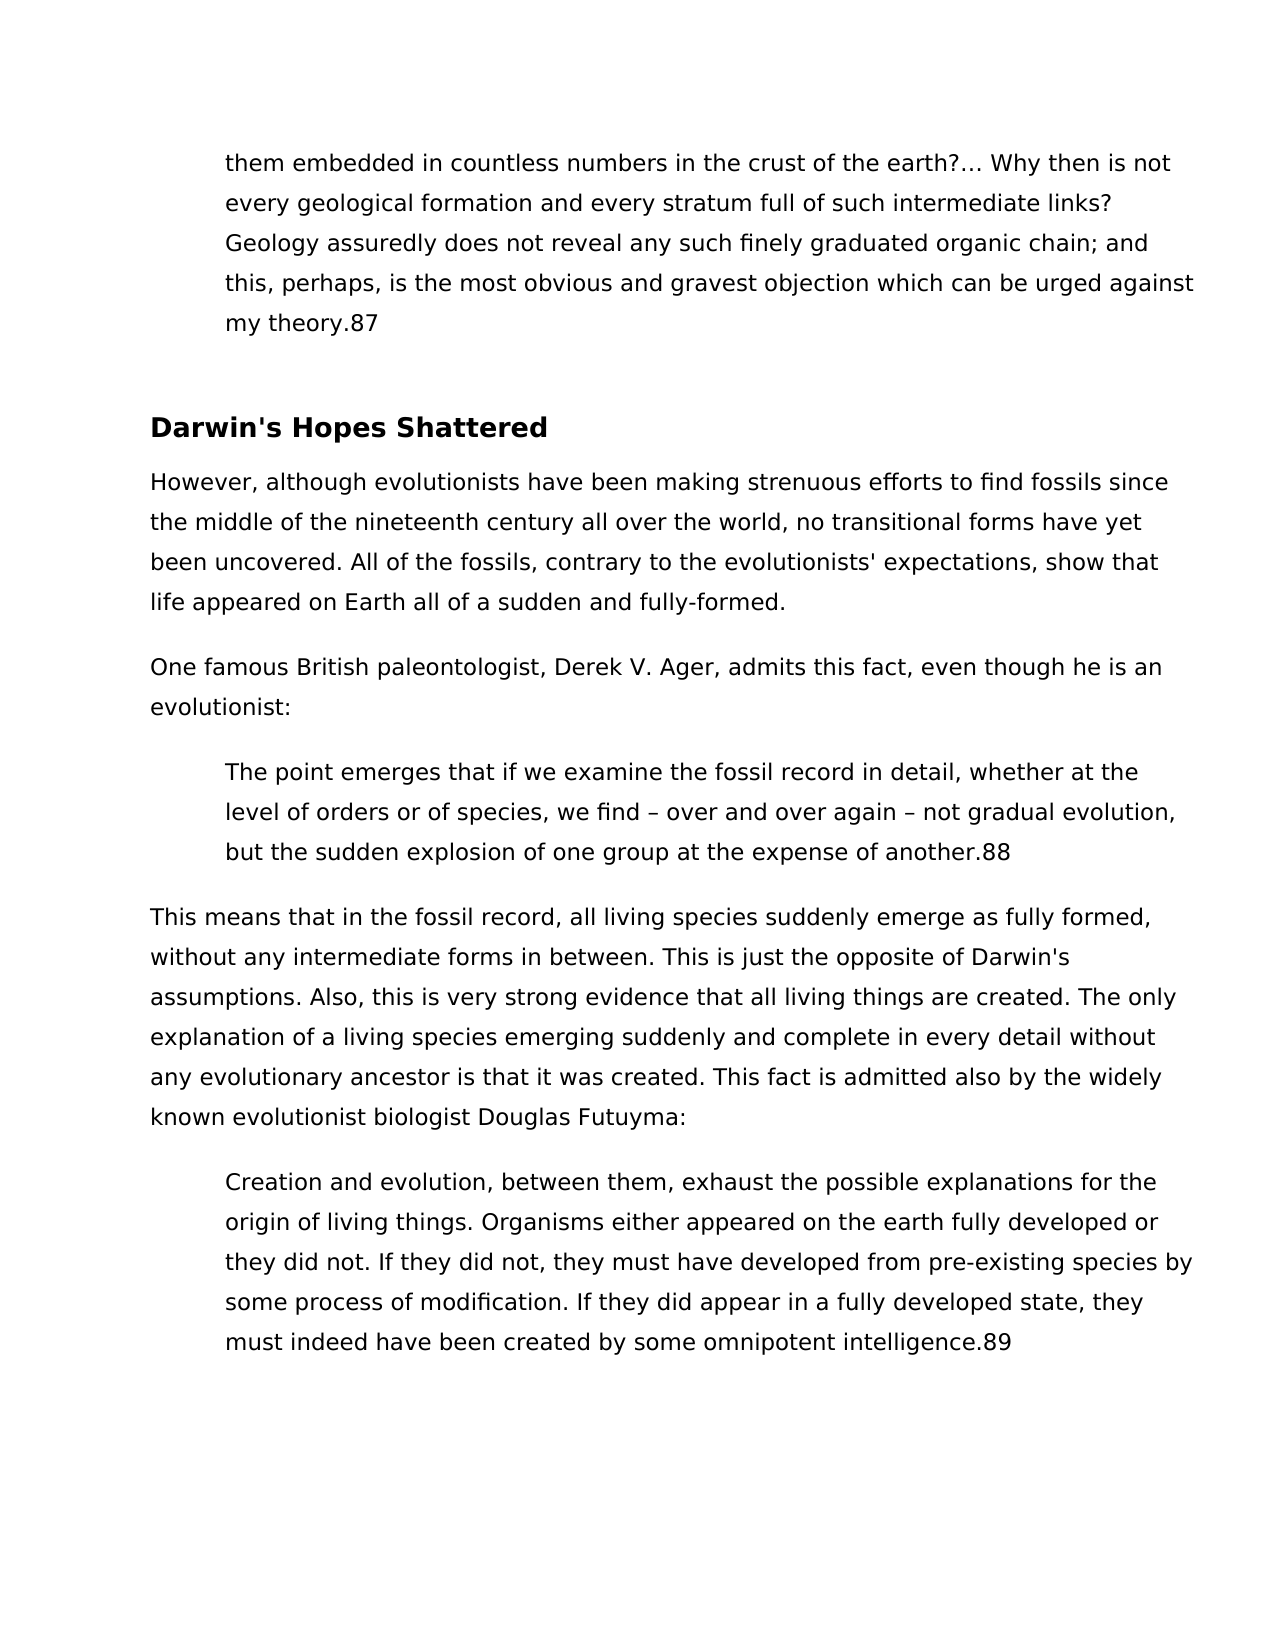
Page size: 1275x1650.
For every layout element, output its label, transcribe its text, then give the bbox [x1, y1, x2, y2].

text This means that in the fossil record, all living species suddenly emerge as fully formed, without any intermediate forms in between. This is just the opposite of Darwin's assumptions. Also, this is very strong evidence that all living things are created. The only explanation of a living species emerging suddenly and complete in every detail without any evolutionary ancestor is that it was created. This fact is admitted also by the widely known evolutionist biologist Douglas Futuyma: [150, 904, 1200, 1131]
text However, although evolutionists have been making strenuous efforts to find fossils since the middle of the nineteenth century all over the world, no transitional forms have yet been uncovered. All of the fossils, contrary to the evolutionists' expectations, show that life appeared on Earth all of a sudden and fully-formed. [150, 469, 1200, 616]
subtitle Darwin's Hopes Shattered [150, 412, 1200, 444]
text One famous British paleontologist, Derek V. Ager, admits this fact, even though he is an evolutionist: [150, 654, 1200, 721]
text them embedded in countless numbers in the crust of the earth?… Why then is not every geological formation and every stratum full of such intermediate links? Geology assuredly does not reveal any such finely graduated organic chain; and this, perhaps, is the most obvious and gravest objection which can be urged against my theory.87 [225, 150, 1200, 337]
text Creation and evolution, between them, exhaust the possible explanations for the origin of living things. Organisms either appeared on the earth fully developed or they did not. If they did not, they must have developed from pre-existing species by some process of modification. If they did appear in a fully developed state, they must indeed have been created by some omnipotent intelligence.89 [225, 1169, 1200, 1356]
text The point emerges that if we examine the fossil record in detail, whether at the level of orders or of species, we find – over and over again – not gradual evolution, but the sudden explosion of one group at the expense of another.88 [225, 759, 1200, 866]
